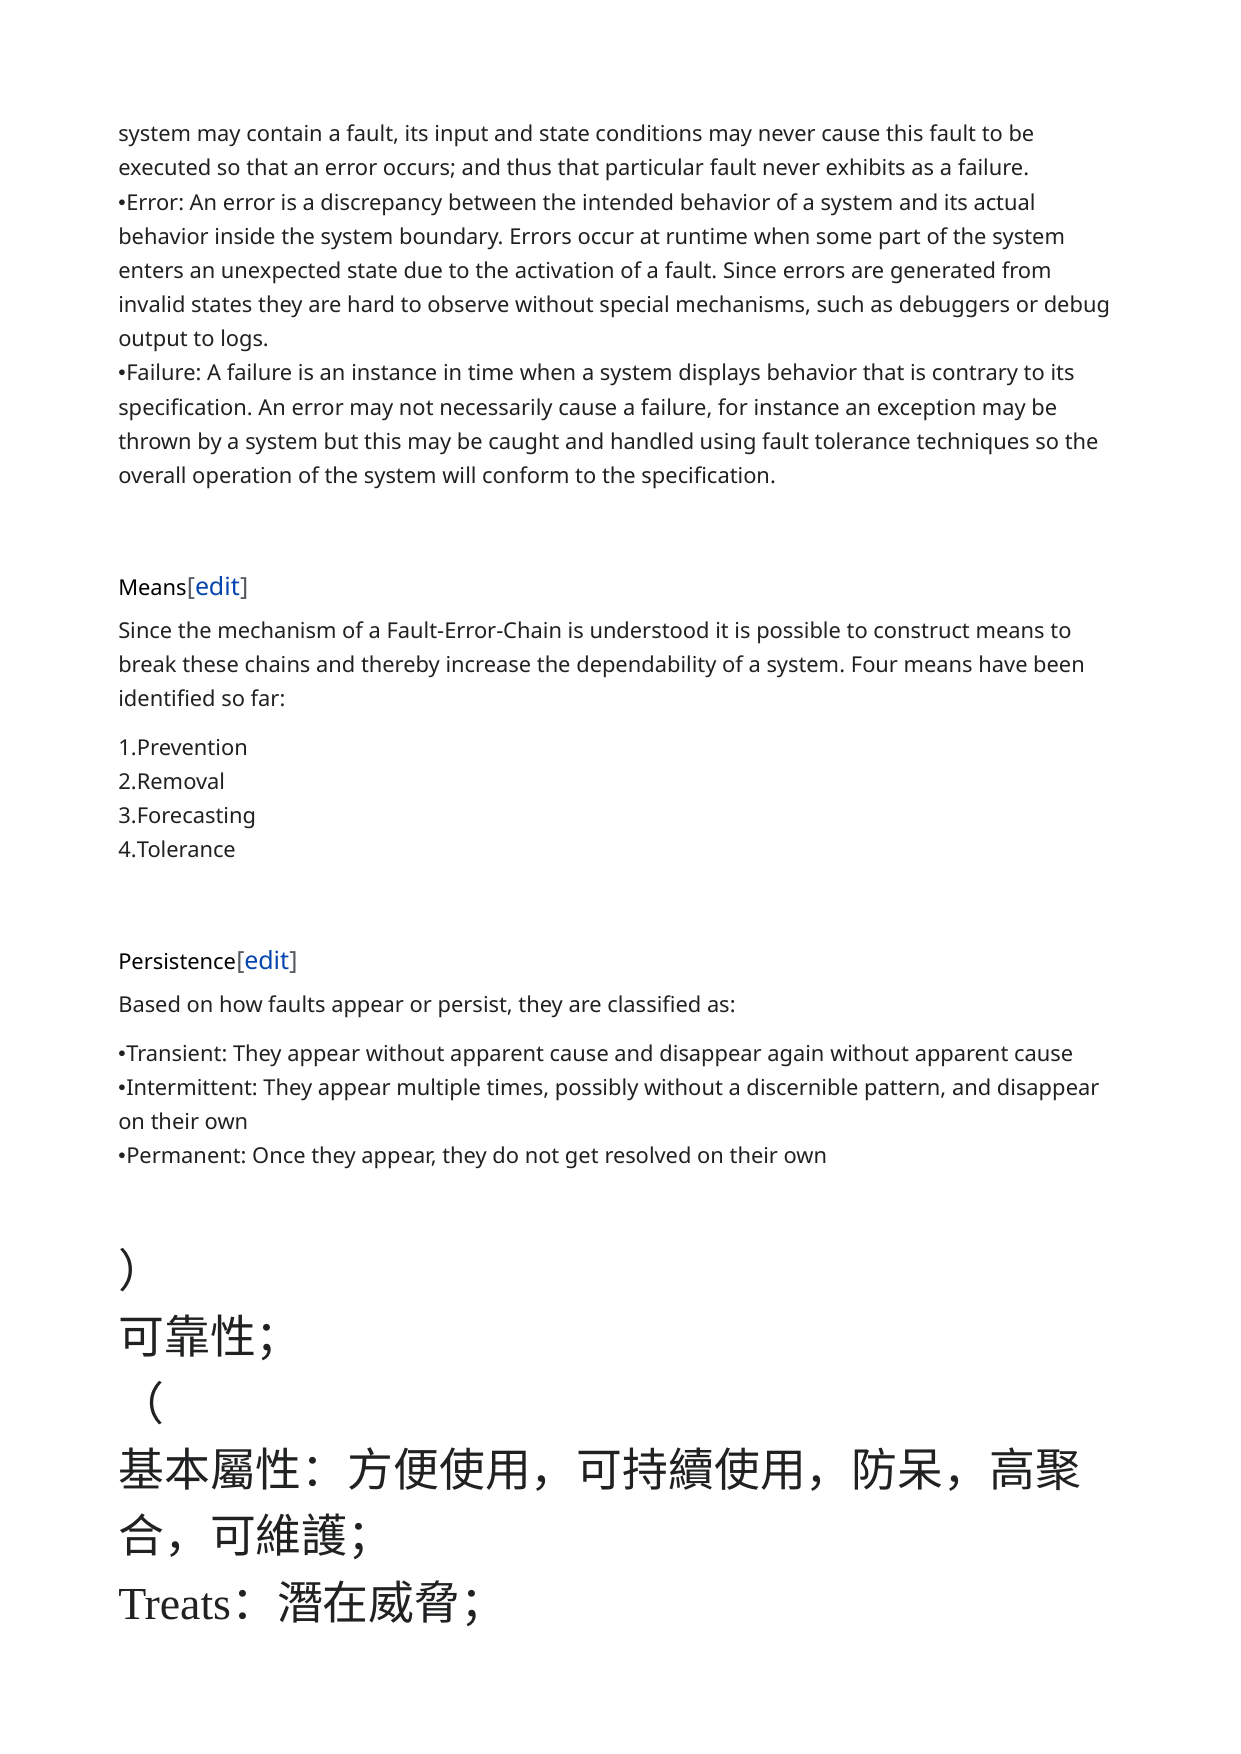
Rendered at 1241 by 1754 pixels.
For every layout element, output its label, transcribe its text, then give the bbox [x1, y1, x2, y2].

list Error: An error is a discrepancy between the intended behavior of a system and its actual behavior inside the system boundary. Errors occur at runtime when some part of the system enters an unexpected state due to the activation of a fault. Since errors are generated from invalid states they are hard to observe without special mechanisms, such as debuggers or debug output to logs. [118, 186, 1122, 353]
list Tolerance [118, 834, 1122, 864]
list Intermittent: They appear multiple times, possibly without a discernible pattern, and disappear on their own [118, 1072, 1122, 1136]
list Transient: They appear without apparent cause and disappear again without apparent cause [118, 1038, 1122, 1068]
subtitle Persistence[edit] [118, 943, 1122, 977]
text 可靠性； [118, 1301, 1122, 1367]
text Based on how faults appear or persist, they are classified as: [118, 989, 1122, 1019]
list Forecasting [118, 800, 1122, 830]
text Treats：潛在威脅； [118, 1566, 1122, 1632]
subtitle Means[edit] [118, 568, 1122, 602]
list Failure: A failure is an instance in time when a system displays behavior that is contrary to its specification. An error may not necessarily cause a failure, for instance an exception may be thrown by a system but this may be caught and handled using fault tolerance techniques so the overall operation of the system will conform to the specification. [118, 357, 1122, 489]
text 基本屬性：方便使用，可持續使用，防呆，高聚合，可維護； [118, 1433, 1122, 1566]
text ） [118, 1234, 1122, 1301]
list Removal [118, 766, 1122, 796]
text （ [118, 1367, 1122, 1433]
list Prevention [118, 732, 1122, 762]
text Since the mechanism of a Fault-Error-Chain is understood it is possible to construct means to break these chains and thereby increase the dependability of a system. Four means have been identified so far: [118, 615, 1122, 713]
list Permanent: Once they appear, they do not get resolved on their own [118, 1140, 1122, 1170]
list system may contain a fault, its input and state conditions may never cause this fault to be executed so that an error occurs; and thus that particular fault never exhibits as a failure. [118, 118, 1122, 182]
